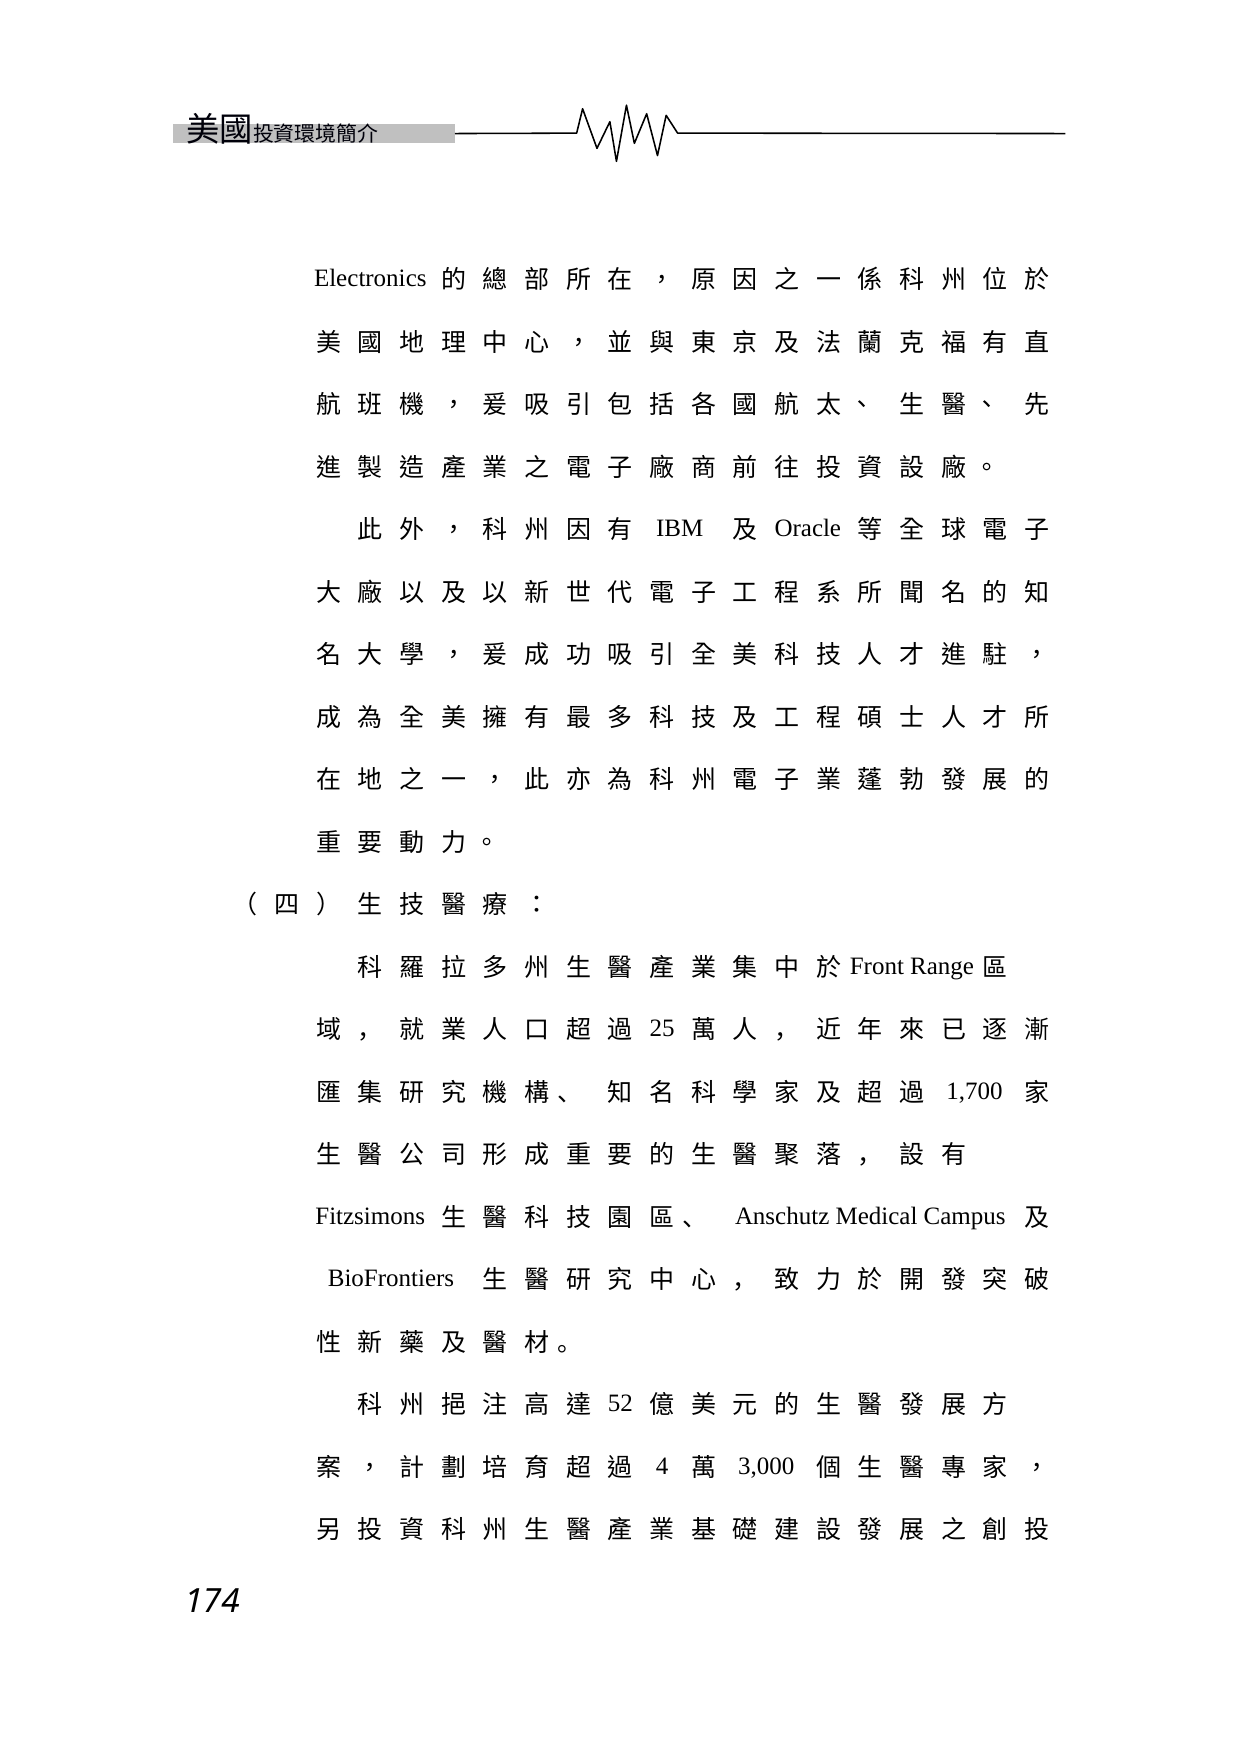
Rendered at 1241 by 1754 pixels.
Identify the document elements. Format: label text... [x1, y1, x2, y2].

text 科羅拉多州生醫產業集中於Front Range區域，就業人口超過25萬人，近年來已逐漸匯集研究機構、知名科學家及超過1,700家生醫公司形成重要的生醫聚落，設有Fitzsimons生醫科技園區、Anschutz Medical Campus及BioFrontiers生醫研究中心，致力於開發突破性新藥及醫材。 [281, 924, 1058, 1361]
text 此外，科州因有IBM 及Oracle等全球電子大廠以及以新世代電子工程系所聞名的知名大學，爰成功吸引全美科技人才進駐，成為全美擁有最多科技及工程碩士人才所在地之一，此亦為科州電子業蓬勃發展的重要動力。 [281, 486, 1058, 861]
text Electronics的總部所在，原因之一係科州位於美國地理中心，並與東京及法蘭克福有直航班機，爰吸引包括各國航太、生醫、先進製造產業之電子廠商前往投資設廠。 [281, 236, 1058, 486]
text （四）生技醫療： [207, 861, 1058, 924]
text 科州挹注高達52億美元的生醫發展方案，計劃培育超過4萬3,000個生醫專家，另投資科州生醫產業基礎建設發展之創投 [281, 1361, 1058, 1549]
